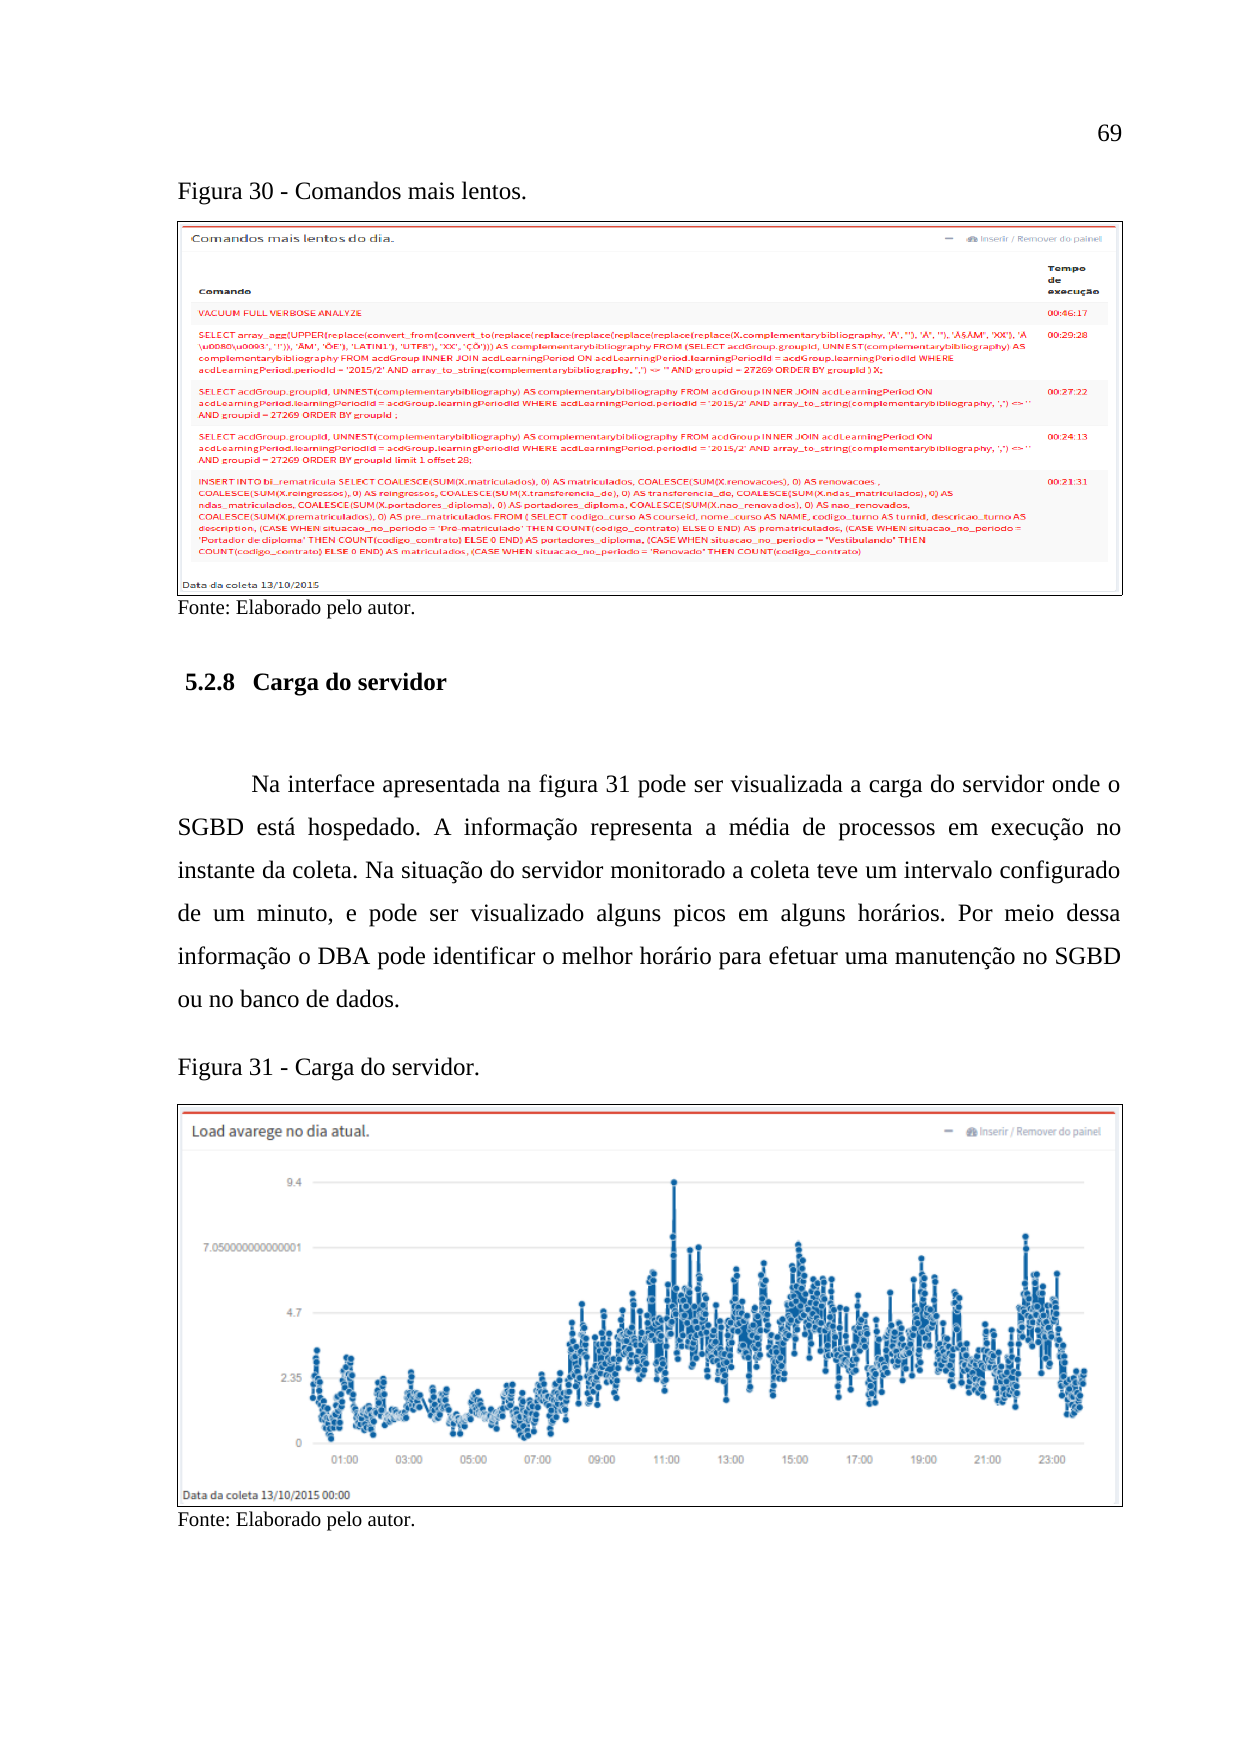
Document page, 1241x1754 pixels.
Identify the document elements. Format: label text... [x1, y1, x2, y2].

text Figura 31 - Carga do servidor. [177, 1052, 1122, 1081]
list Fonte: Elaborado pelo autor. [177, 1507, 1122, 1531]
list Carga do servidor [185, 667, 1122, 696]
picture [180, 224, 1119, 592]
text Figura 30 - Comandos mais lentos. [177, 176, 1122, 205]
picture [180, 1107, 1119, 1504]
list [178, 1105, 1122, 1506]
list [178, 222, 1122, 595]
list Fonte: Elaborado pelo autor. [177, 596, 1122, 619]
text Na interface apresentada na figura 31 pode ser visualizada a carga do servidor onde o SGBD está hospedado. A informação representa a média de processos em execução no instante da coleta. Na situação do servidor monitorado a coleta teve um intervalo configurado de um minuto, e pode ser visualizado alguns picos em alguns horários. Por meio dessa informação o DBA pode identificar o melhor horário para efetuar uma manutenção no SGBD ou no banco de dados. [177, 769, 1122, 1013]
